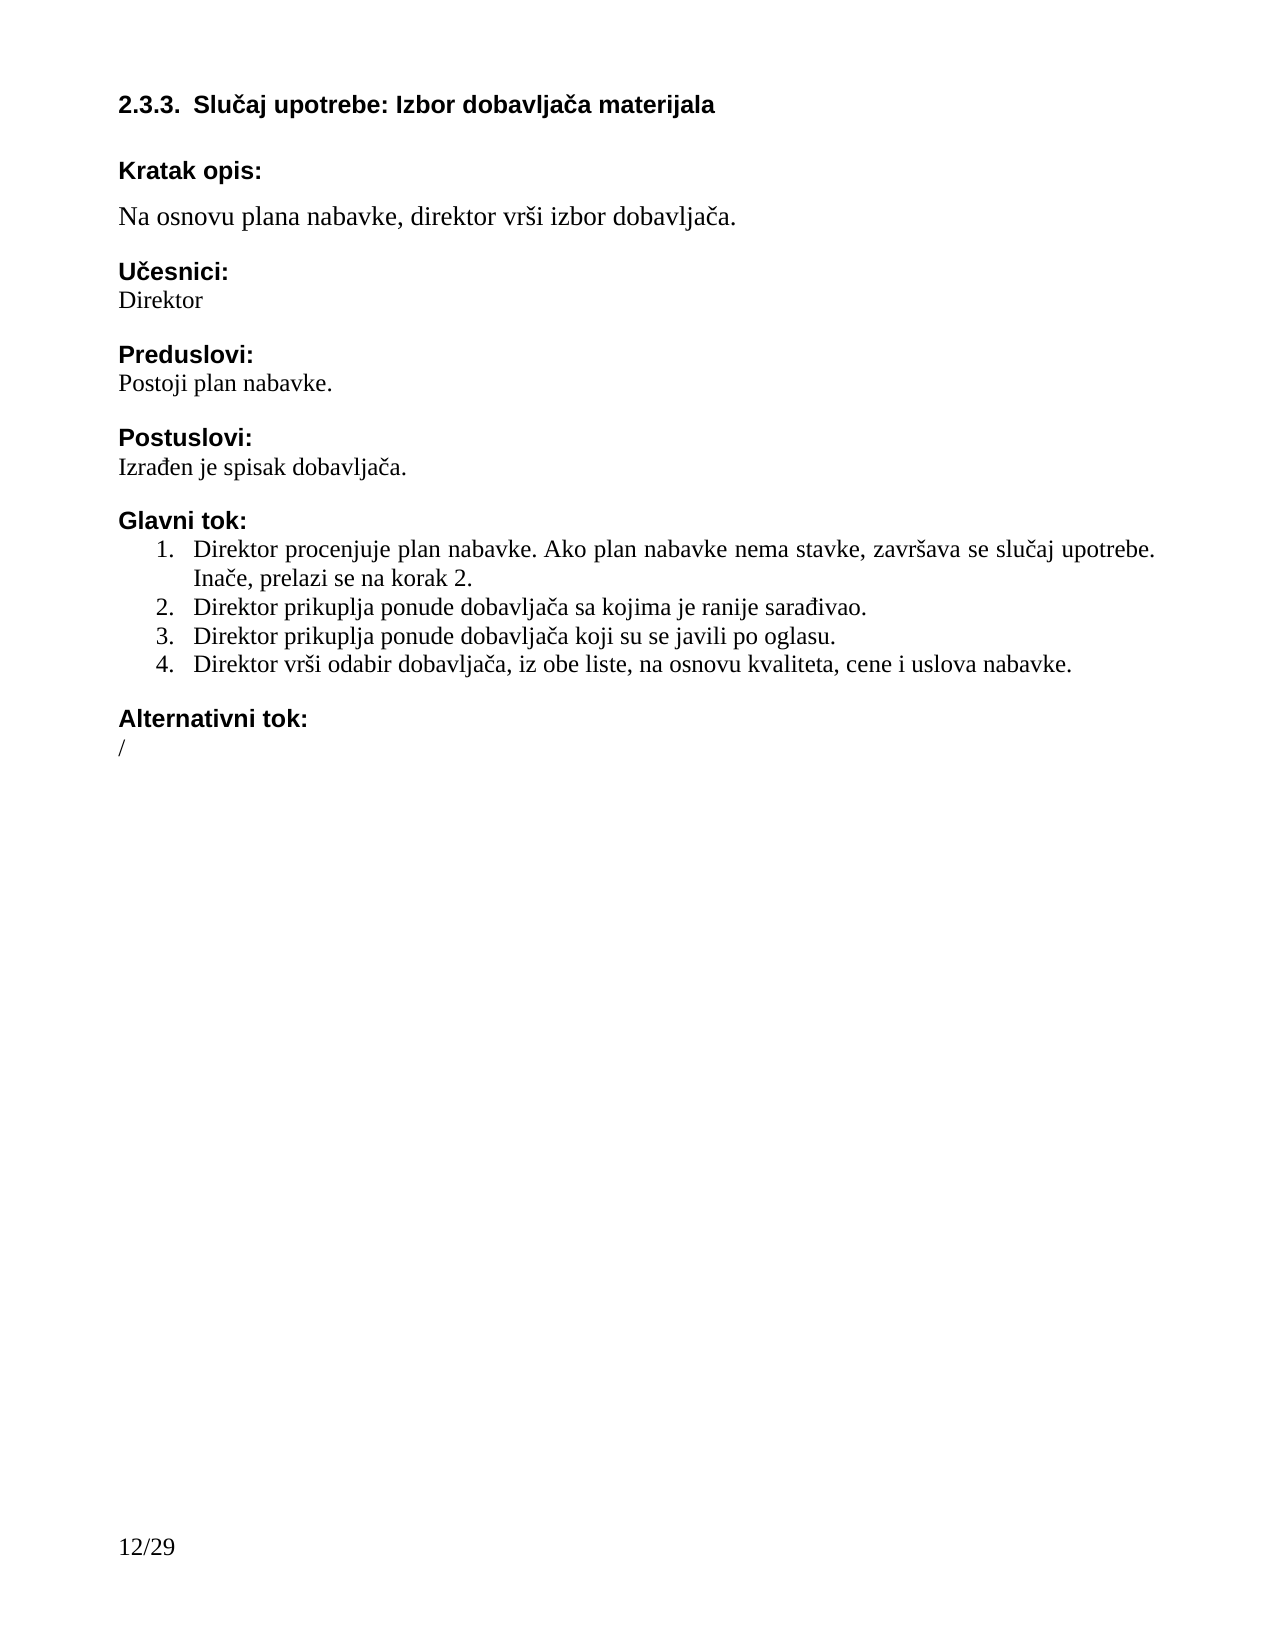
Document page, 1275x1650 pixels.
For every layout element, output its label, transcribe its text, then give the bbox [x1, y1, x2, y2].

list Direktor vrši odabir dobavljača, iz obe liste, na osnovu kvaliteta, cene i uslova nabavke. [156, 649, 1157, 678]
subtitle Učesnici: [118, 257, 1157, 286]
list Direktor procenjuje plan nabavke. Ako plan nabavke nema stavke, završava se slučaj upotrebe. Inače, prelazi se na korak 2. [156, 534, 1157, 592]
text Izrađen je spisak dobavljača. [118, 452, 1157, 480]
text Na osnovu plana nabavke, direktor vrši izbor dobavljača. [118, 200, 1157, 231]
subtitle Alternativni tok: [118, 704, 1157, 733]
text Postoji plan nabavke. [118, 368, 1157, 397]
text / [118, 733, 1157, 761]
subtitle Postuslovi: [118, 423, 1157, 452]
subtitle Kratak opis: [118, 156, 1157, 185]
subtitle Slučaj upotrebe: Izbor dobavljača materijala [118, 89, 1157, 118]
subtitle Preduslovi: [118, 340, 1157, 368]
list Direktor prikuplja ponude dobavljača sa kojima je ranije sarađivao. [156, 592, 1157, 621]
text Direktor [118, 286, 1157, 314]
subtitle Glavni tok: [118, 506, 1157, 534]
list Direktor prikuplja ponude dobavljača koji su se javili po oglasu. [156, 621, 1157, 649]
